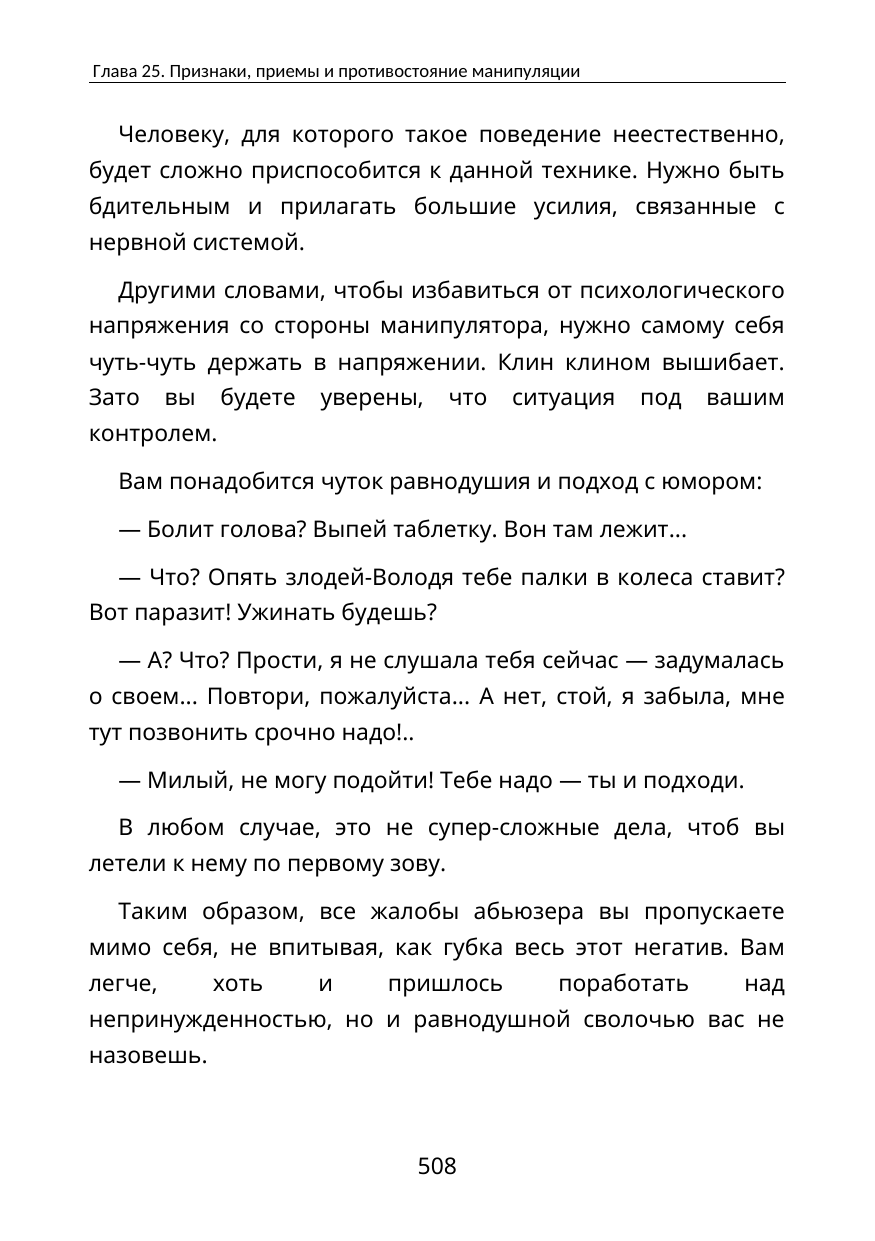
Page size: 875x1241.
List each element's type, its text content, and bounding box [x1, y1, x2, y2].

text Вам понадобится чуток равнодушия и подход с юмором: [88, 465, 786, 496]
text — А? Что? Прости, я не слушала тебя сейчас — задумалась о своем... Повтори, пожалуйста... А нет, стой, я забыла, мне тут позвонить срочно надо!.. [88, 644, 786, 747]
text — Милый, не могу подойти! Тебе надо — ты и подходи. [88, 764, 786, 795]
text — Болит голова? Выпей таблетку. Вон там лежит... [88, 513, 786, 544]
text — Что? Опять злодей-Володя тебе палки в колеса ставит? Вот паразит! Ужинать будешь? [88, 560, 786, 628]
text Другими словами, чтобы избавиться от психологического напряжения со стороны манипулятора, нужно самому себя чуть-чуть держать в напряжении. Клин клином вышибает. Зато вы будете уверены, что ситуация под вашим контролем. [88, 273, 786, 448]
text Человеку, для которого такое поведение неестественно, будет сложно приспособится к данной технике. Нужно быть бдительным и прилагать большие усилия, связанные с нервной системой. [88, 118, 786, 257]
text Таким образом, все жалобы абьюзера вы пропускаете мимо себя, не впитывая, как губка весь этот негатив. Вам легче, хоть и пришлось поработать над непринужденностью, но и равнодушной сволочью вас не назовешь. [88, 895, 786, 1070]
text В любом случае, это не супер-сложные дела, чтоб вы летели к нему по первому зову. [88, 811, 786, 878]
